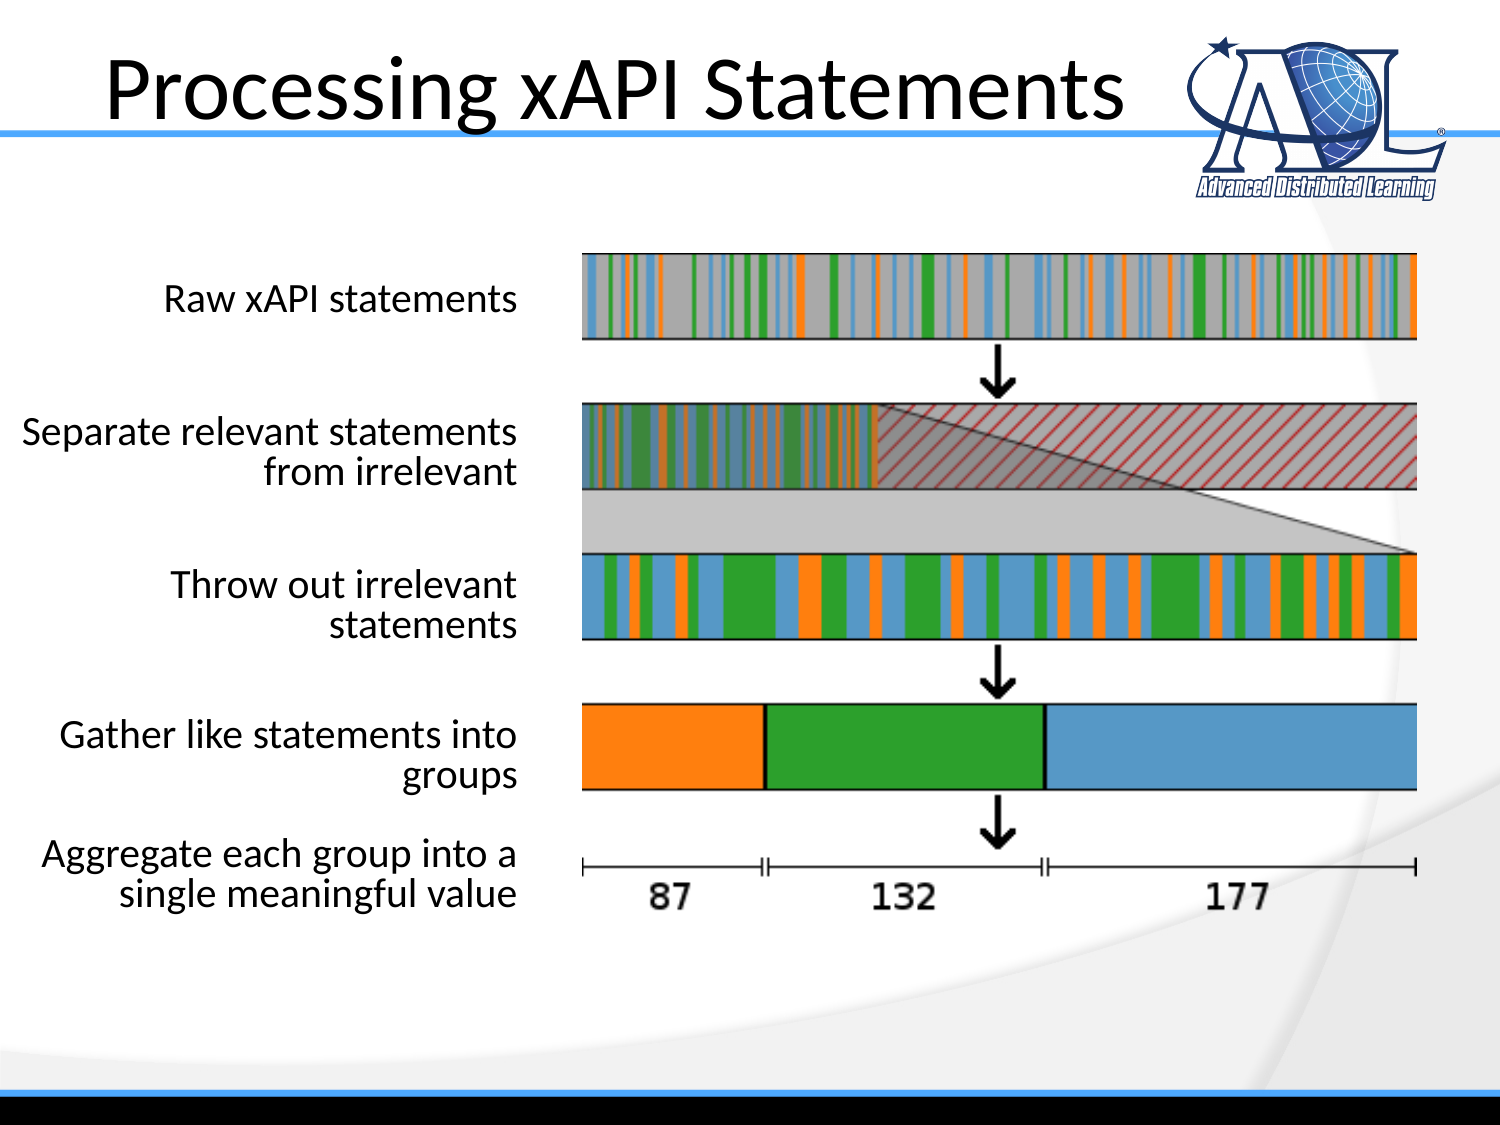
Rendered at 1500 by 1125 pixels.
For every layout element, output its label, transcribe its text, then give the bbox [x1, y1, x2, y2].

text_box Throw out irrelevant statements [0, 559, 533, 655]
text_box Separate relevant statements from irrelevant [0, 406, 533, 518]
picture [0, 0, 1500, 1125]
title Processing xAPI Statements [89, 20, 1417, 129]
text_box Aggregate each group into a single meaningful value [0, 828, 533, 951]
text_box Gather like statements into groups [0, 708, 533, 812]
text_box Raw xAPI statements [0, 273, 533, 343]
